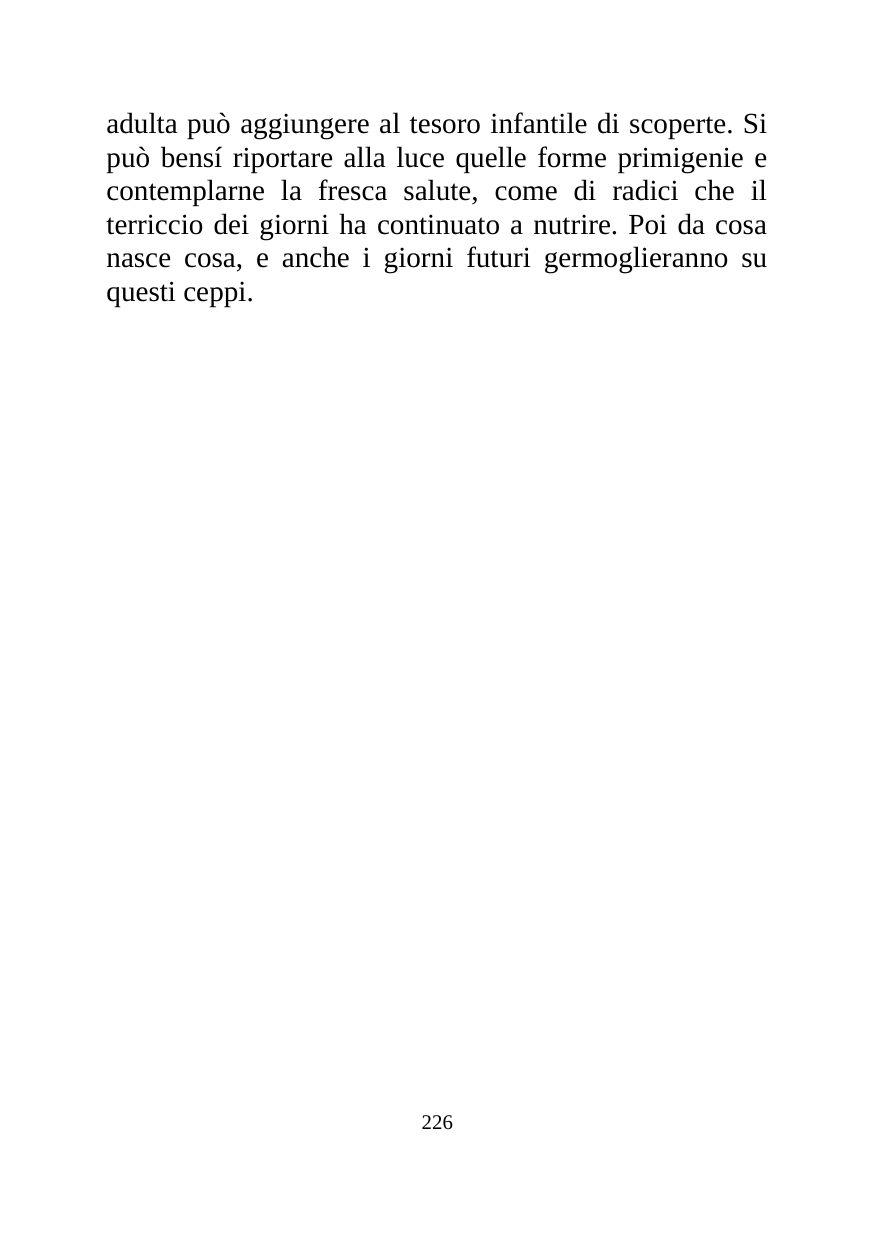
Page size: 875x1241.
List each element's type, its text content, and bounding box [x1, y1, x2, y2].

text adulta può aggiungere al tesoro infantile di scoperte. Si può bensí riportare alla luce quelle forme primigenie e contemplarne la fresca salute, come di radici che il terriccio dei giorni ha continuato a nutrire. Poi da cosa nasce cosa, e anche i giorni futuri germoglieranno su questi ceppi. [106, 106, 768, 307]
